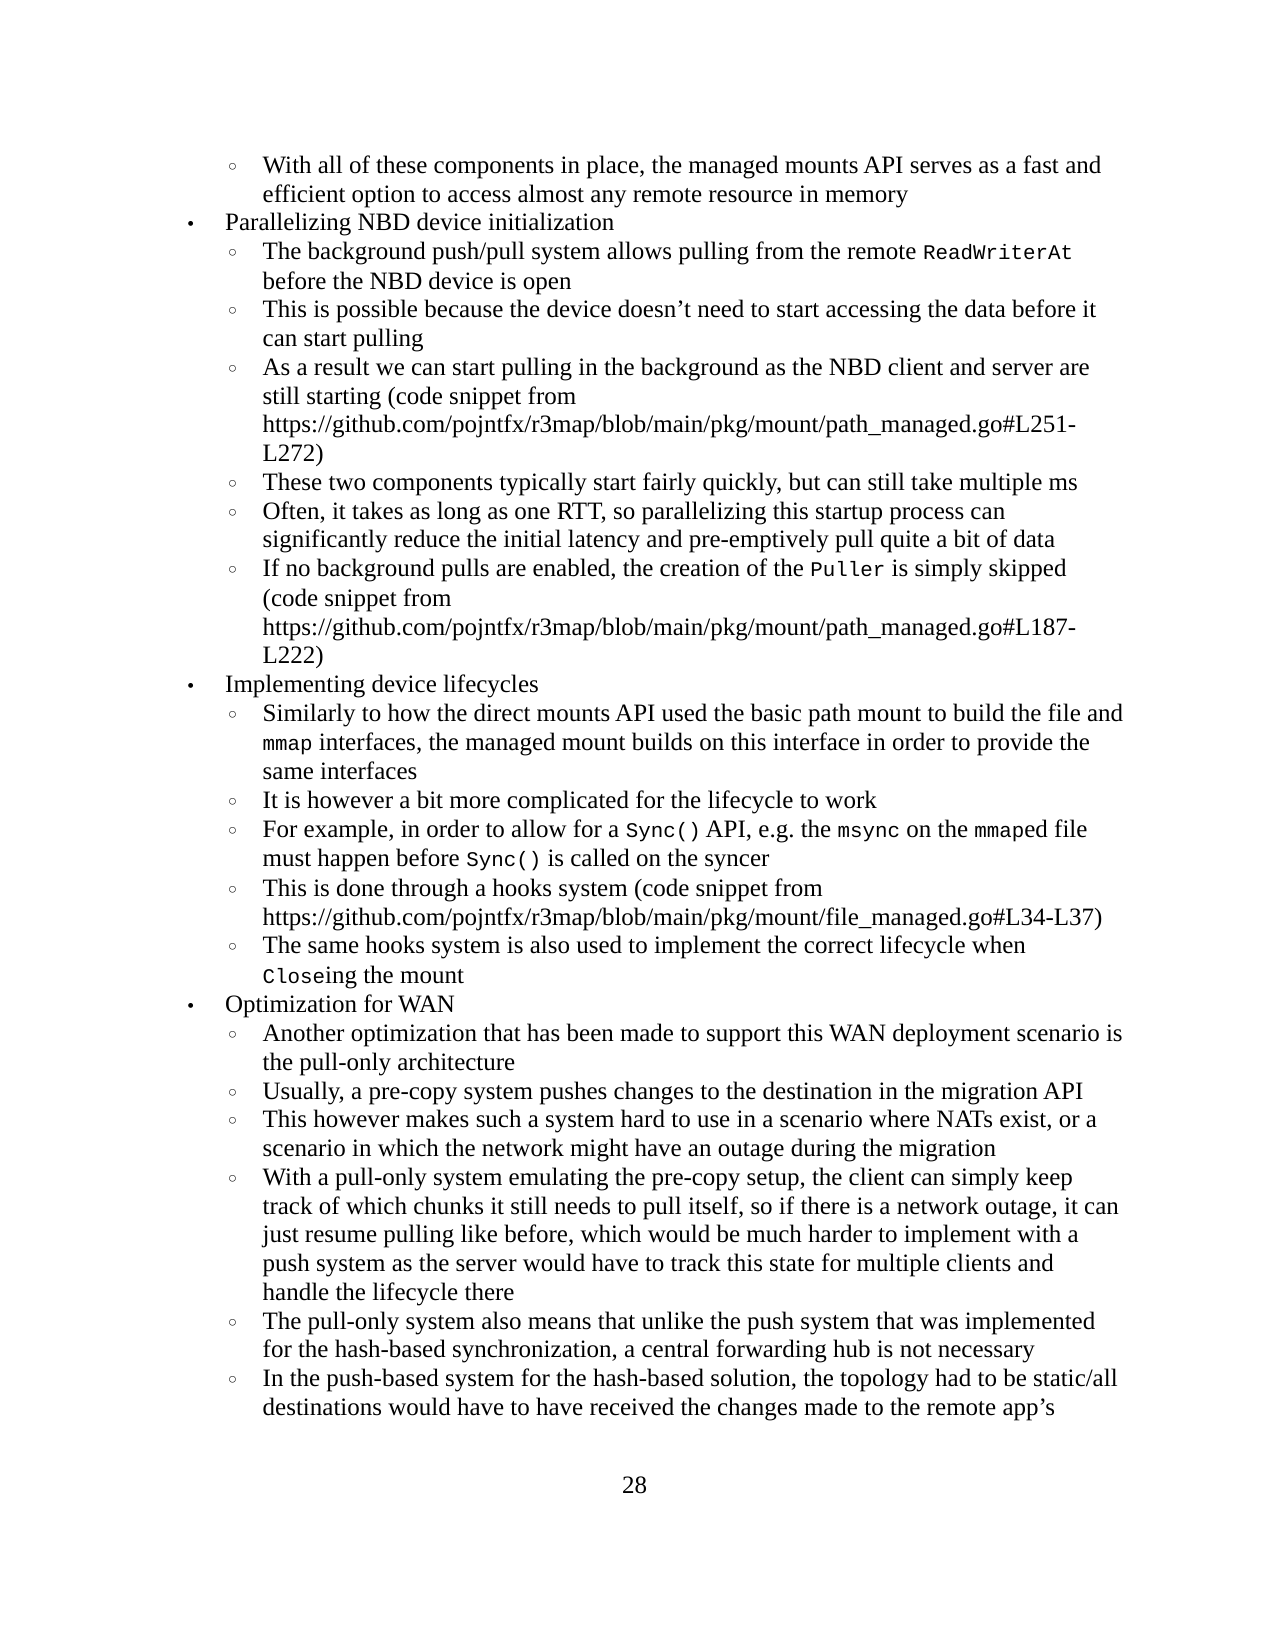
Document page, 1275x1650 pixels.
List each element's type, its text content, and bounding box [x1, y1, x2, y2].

list This is done through a hooks system (code snippet from https://github.com/pojntfx/r3map/blob/main/pkg/mount/file_managed.go#L34-L37) [225, 873, 1125, 930]
list With all of these components in place, the managed mounts API serves as a fast and efficient option to access almost any remote resource in memory [225, 150, 1125, 207]
list As a result we can start pulling in the background as the NBD client and server are still starting (code snippet from https://github.com/pojntfx/r3map/blob/main/pkg/mount/path_managed.go#L251-L272) [225, 352, 1125, 467]
list Implementing device lifecycles [187, 669, 1125, 698]
list Parallelizing NBD device initialization [187, 207, 1125, 236]
list It is however a bit more complicated for the lifecycle to work [225, 785, 1125, 814]
list With a pull-only system emulating the pre-copy setup, the client can simply keep track of which chunks it still needs to pull itself, so if there is a network outage, it can just resume pulling like before, which would be much harder to implement with a push system as the server would have to track this state for multiple clients and handle the lifecycle there [225, 1162, 1125, 1306]
list Similarly to how the direct mounts API used the basic path mount to build the file and mmap interfaces, the managed mount builds on this interface in order to provide the same interfaces [225, 698, 1125, 785]
list The same hooks system is also used to implement the correct lifecycle when Closeing the mount [225, 930, 1125, 989]
list This is possible because the device doesn’t need to start accessing the data before it can start pulling [225, 294, 1125, 352]
list The pull-only system also means that unlike the push system that was implemented for the hash-based synchronization, a central forwarding hub is not necessary [225, 1306, 1125, 1363]
list Optimization for WAN [187, 989, 1125, 1018]
list These two components typically start fairly quickly, but can still take multiple ms [225, 467, 1125, 496]
list Another optimization that has been made to support this WAN deployment scenario is the pull-only architecture [225, 1018, 1125, 1076]
list In the push-based system for the hash-based solution, the topology had to be static/all destinations would have to have received the changes made to the remote app’s [225, 1363, 1125, 1421]
list The background push/pull system allows pulling from the remote ReadWriterAt before the NBD device is open [225, 236, 1125, 294]
list Usually, a pre-copy system pushes changes to the destination in the migration API [225, 1076, 1125, 1104]
list This however makes such a system hard to use in a scenario where NATs exist, or a scenario in which the network might have an outage during the migration [225, 1104, 1125, 1162]
list Often, it takes as long as one RTT, so parallelizing this startup process can significantly reduce the initial latency and pre-emptively pull quite a bit of data [225, 496, 1125, 553]
list If no background pulls are enabled, the creation of the Puller is simply skipped (code snippet from https://github.com/pojntfx/r3map/blob/main/pkg/mount/path_managed.go#L187-L222) [225, 553, 1125, 669]
list For example, in order to allow for a Sync() API, e.g. the msync on the mmaped file must happen before Sync() is called on the syncer [225, 814, 1125, 873]
